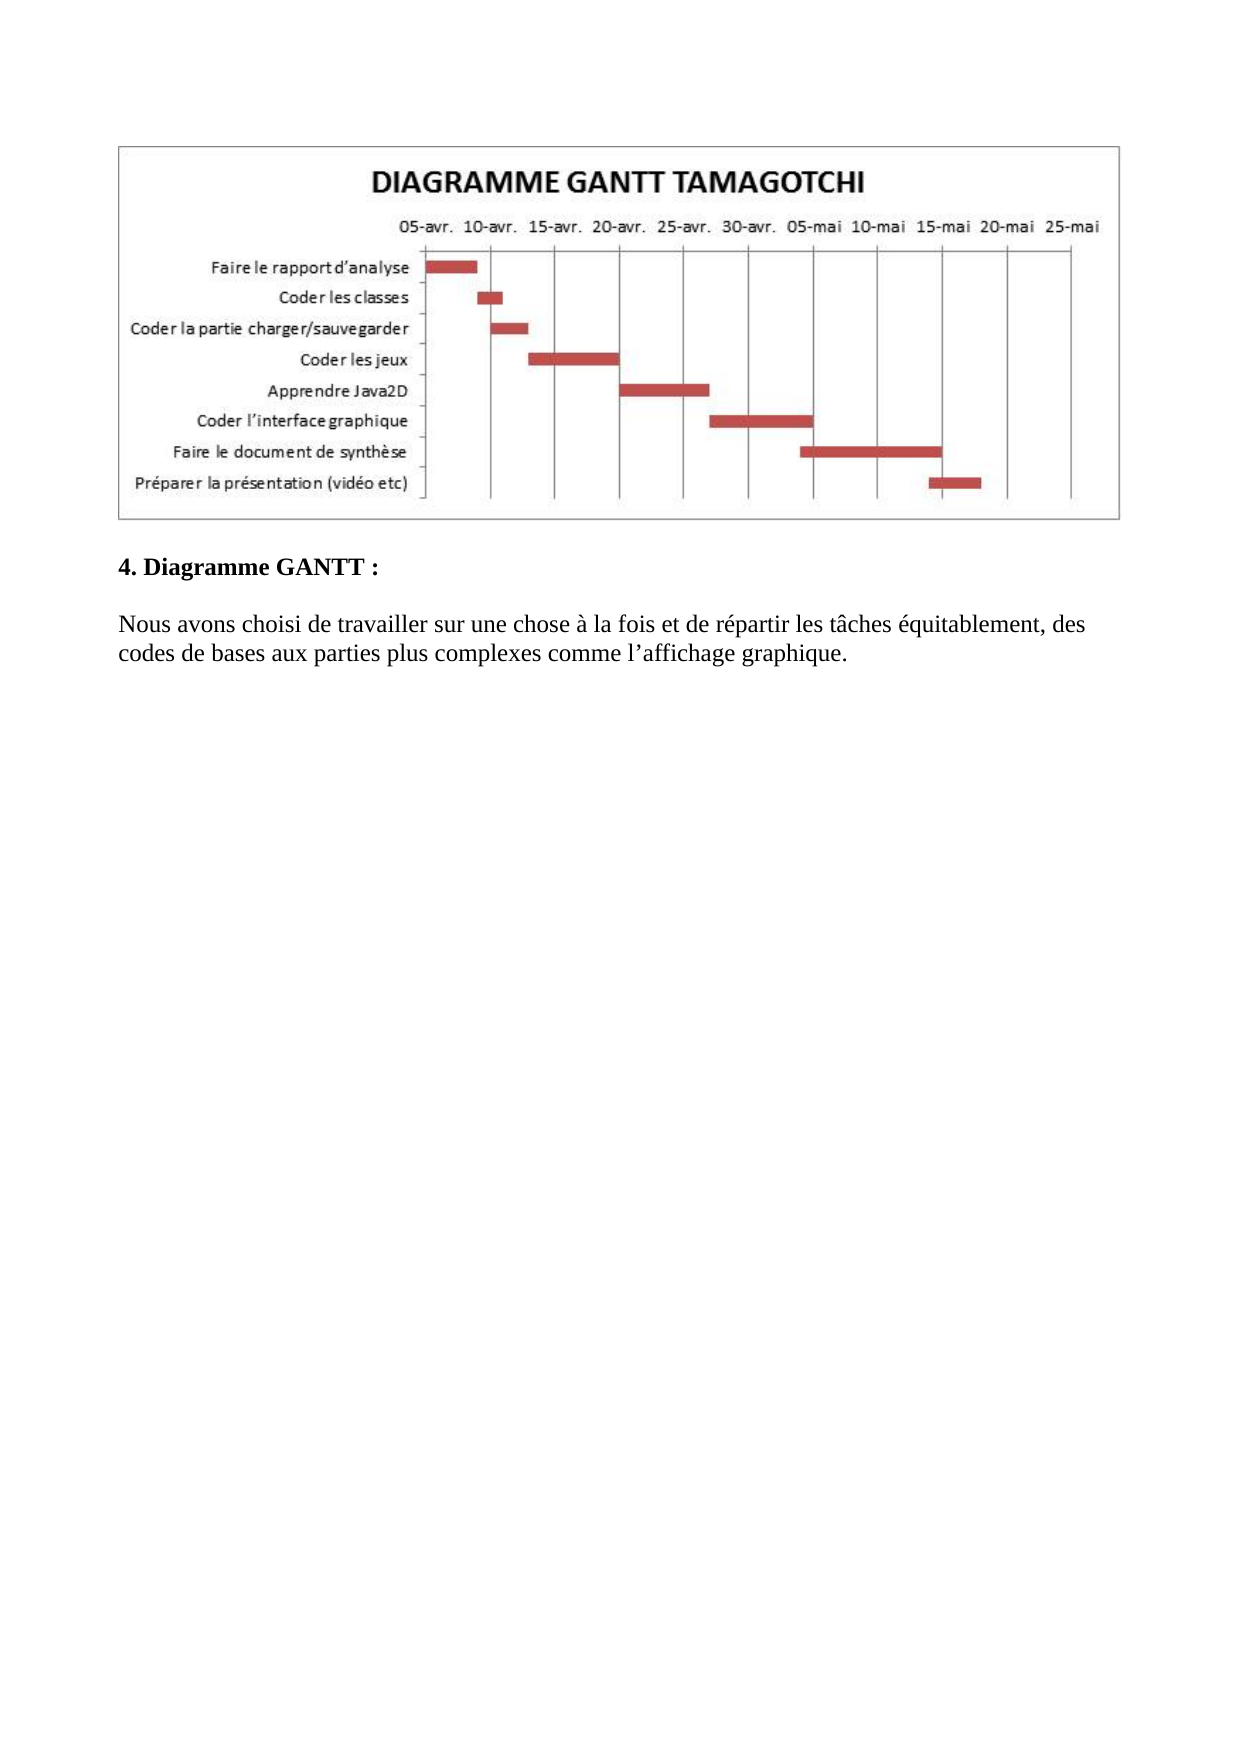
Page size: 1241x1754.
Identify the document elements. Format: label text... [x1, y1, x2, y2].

picture [118, 146, 1123, 523]
text 4. Diagramme GANTT : [118, 552, 1122, 580]
text Nous avons choisi de travailler sur une chose à la fois et de répartir les tâches équitablement, des codes de bases aux parties plus complexes comme l’affichage graphique. [118, 609, 1122, 667]
